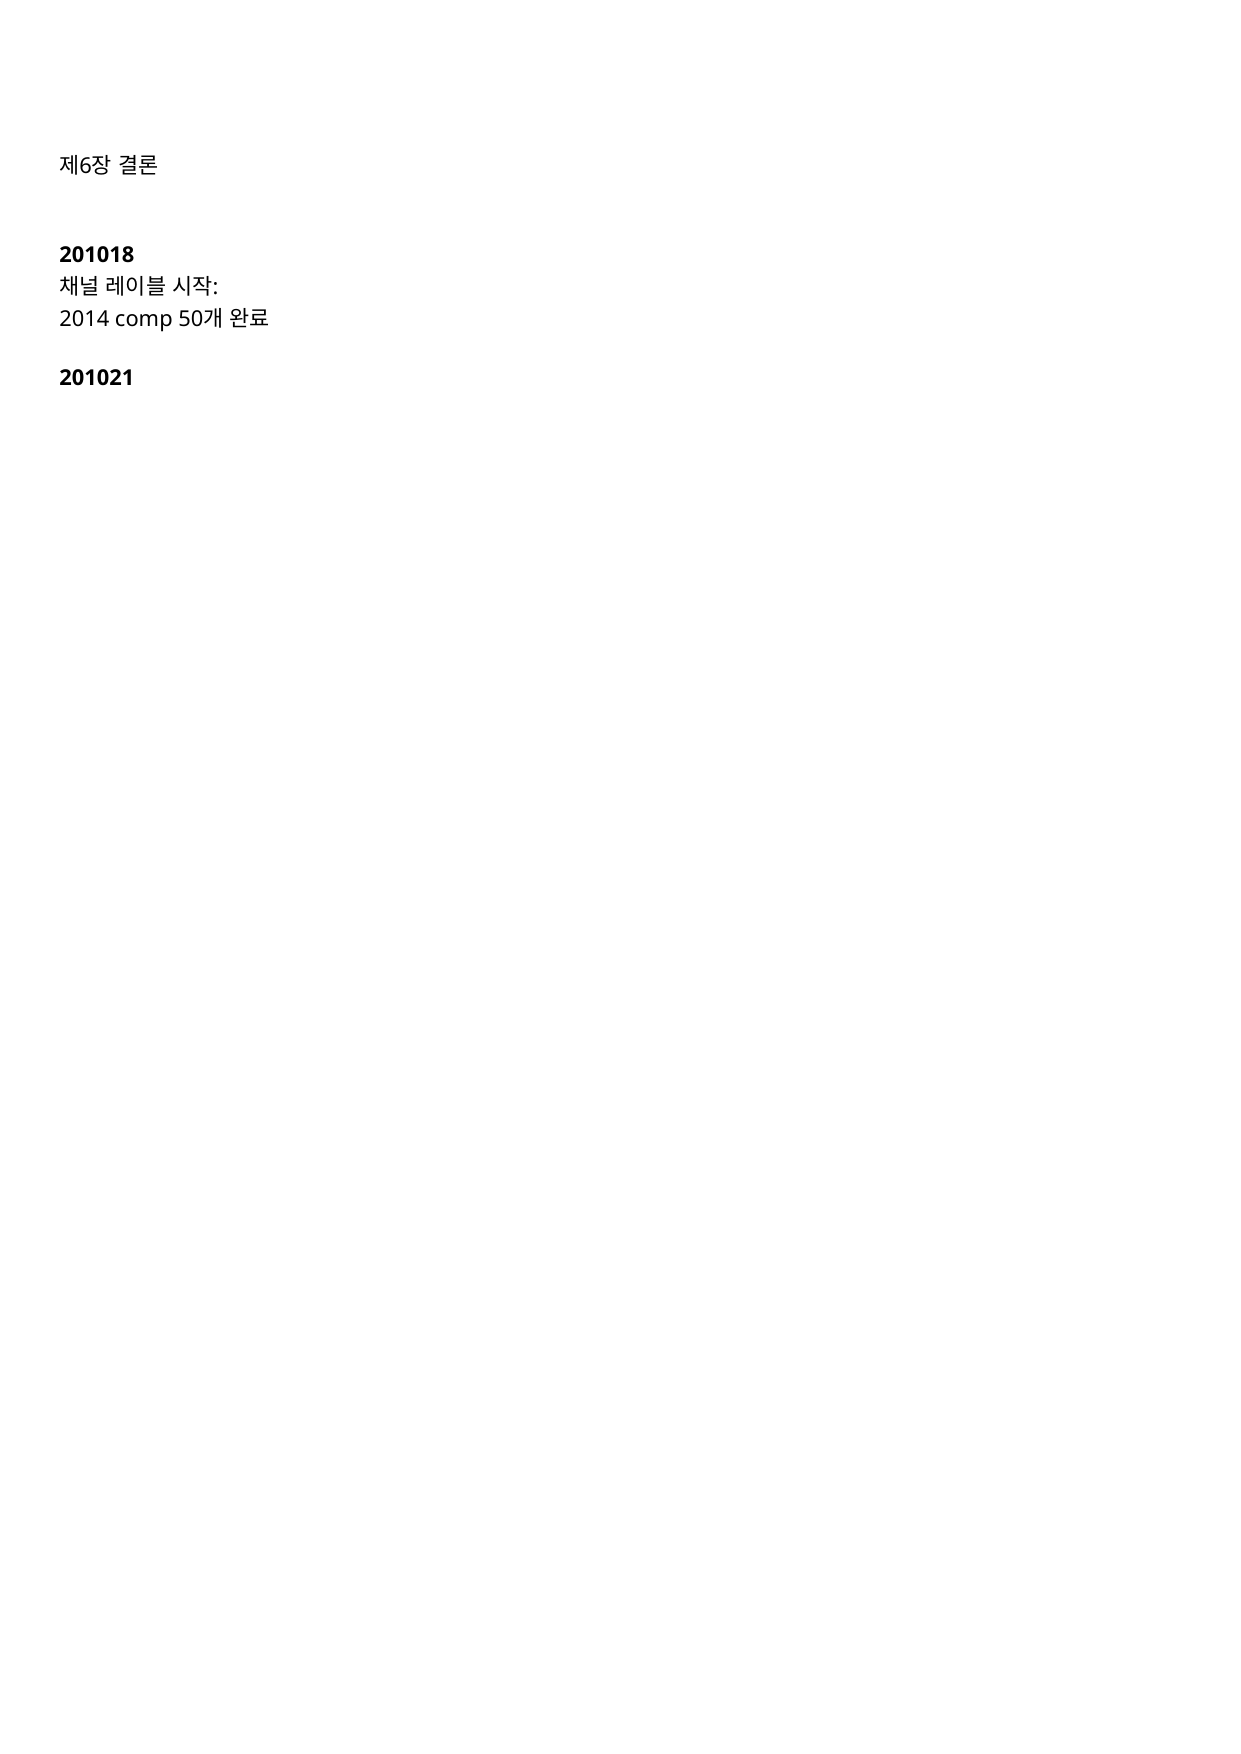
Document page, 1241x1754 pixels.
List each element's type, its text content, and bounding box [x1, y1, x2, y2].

text 제6장 결론 [59, 148, 1181, 180]
text 201021 [59, 362, 1181, 392]
text 201018 [59, 239, 1181, 269]
text 2014 comp 50개 완료 [59, 301, 1181, 333]
text 채널 레이블 시작: [59, 269, 1181, 301]
